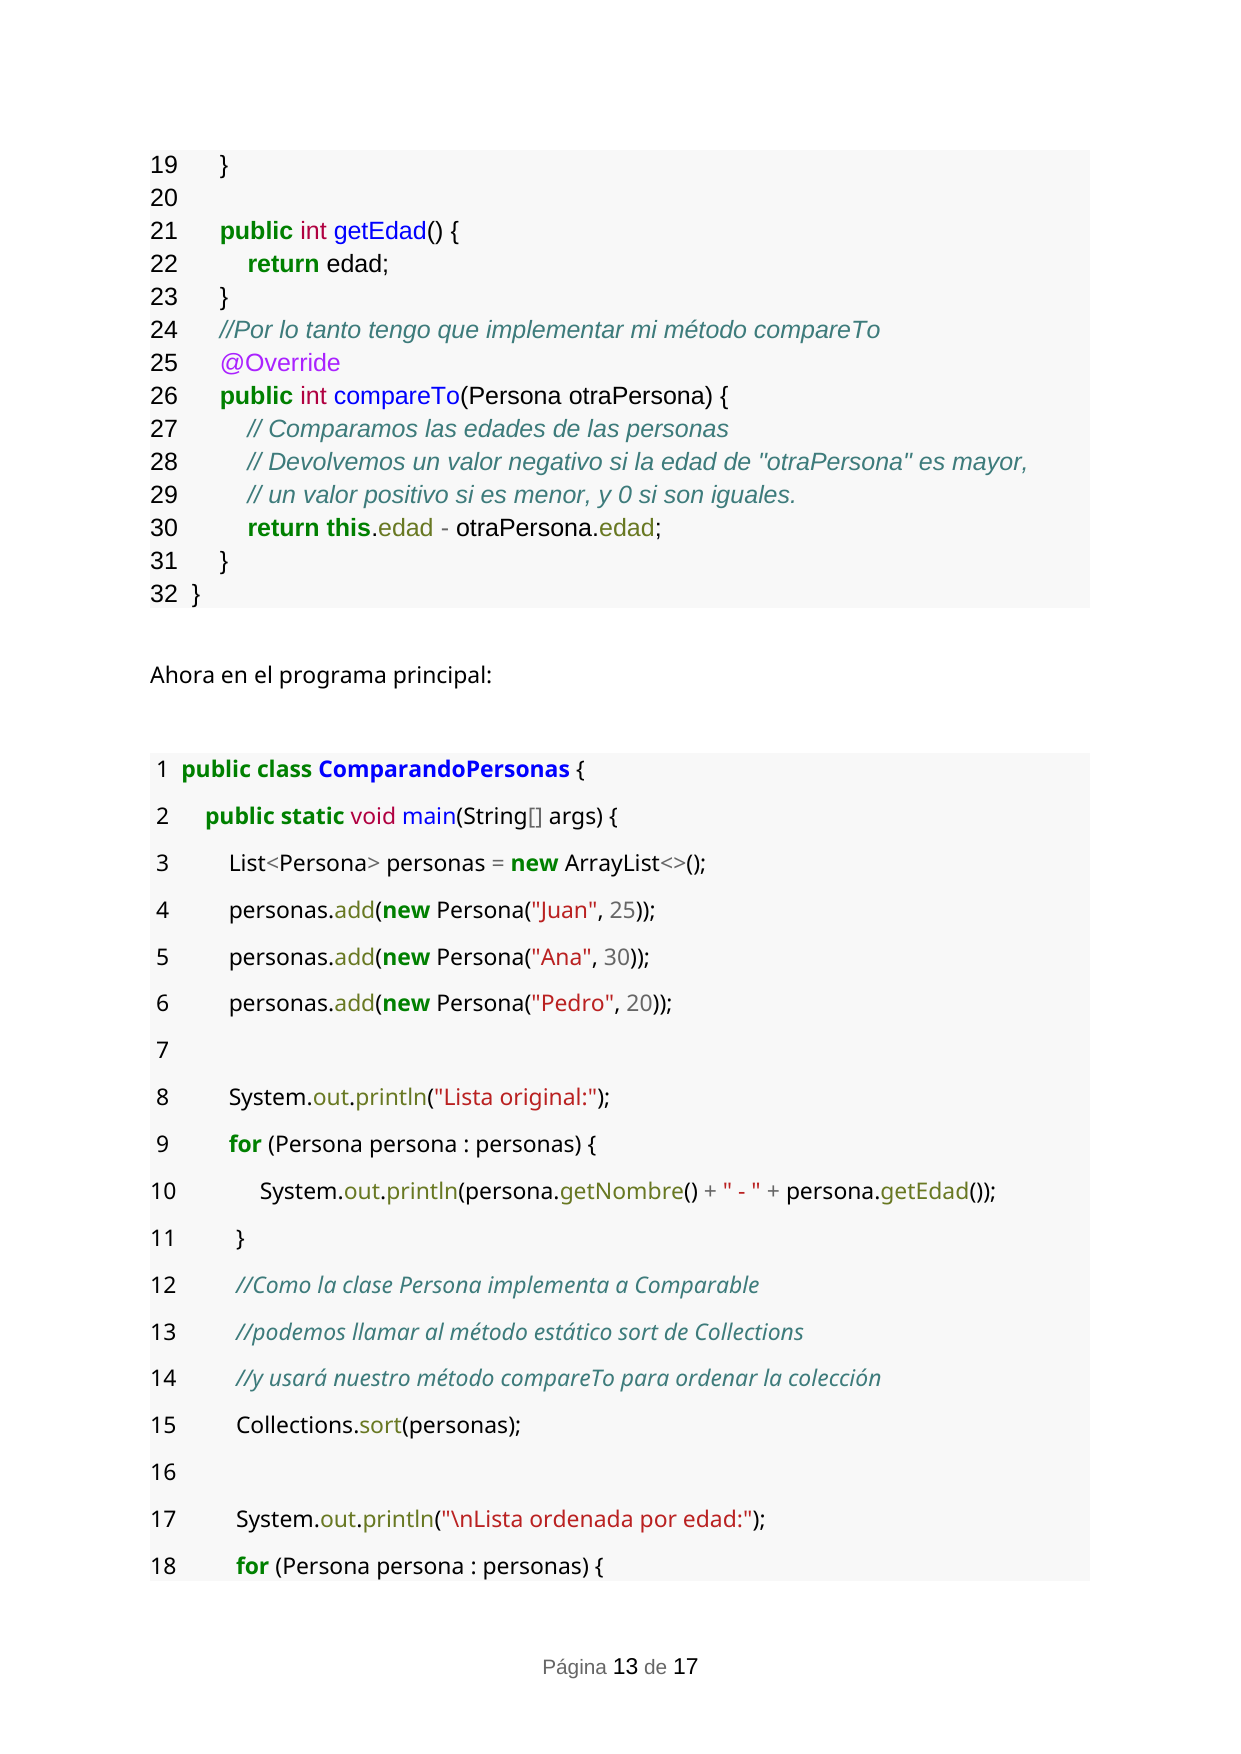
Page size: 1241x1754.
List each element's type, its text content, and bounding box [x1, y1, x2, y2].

text 10 System.out.println(persona.getNombre() + " - " + persona.getEdad()); [150, 1175, 1090, 1206]
text 24 //Por lo tanto tengo que implementar mi método compareTo [150, 315, 1090, 344]
text 14 //y usará nuestro método compareTo para ordenar la colección [150, 1362, 1090, 1393]
text 19 } [150, 150, 1090, 179]
text 20 [150, 183, 1090, 212]
text 18 for (Persona persona : personas) { [150, 1550, 1090, 1581]
text 8 System.out.println("Lista original:"); [150, 1081, 1090, 1112]
text 13 //podemos llamar al método estático sort de Collections [150, 1315, 1090, 1347]
text 22 return edad; [150, 249, 1090, 278]
text 25 @Override [150, 348, 1090, 377]
text 17 System.out.println("\nLista ordenada por edad:"); [150, 1503, 1090, 1534]
text 21 public int getEdad() { [150, 216, 1090, 245]
text 32 } [150, 579, 1090, 608]
text 27 // Comparamos las edades de las personas [150, 414, 1090, 443]
text 7 [150, 1034, 1090, 1065]
text 23 } [150, 282, 1090, 311]
text 12 //Como la clase Persona implementa a Comparable [150, 1268, 1090, 1300]
text 28 // Devolvemos un valor negativo si la edad de "otraPersona" es mayor, [150, 447, 1090, 476]
text 9 for (Persona persona : personas) { [150, 1128, 1090, 1159]
text 2 public static void main(String[] args) { [150, 800, 1090, 831]
text 30 return this.edad - otraPersona.edad; [150, 513, 1090, 542]
text 15 Collections.sort(personas); [150, 1409, 1090, 1440]
text 6 personas.add(new Persona("Pedro", 20)); [150, 987, 1090, 1018]
text 31 } [150, 546, 1090, 575]
text 11 } [150, 1222, 1090, 1253]
text 26 public int compareTo(Persona otraPersona) { [150, 381, 1090, 410]
text 29 // un valor positivo si es menor, y 0 si son iguales. [150, 480, 1090, 509]
text 5 personas.add(new Persona("Ana", 30)); [150, 940, 1090, 972]
text 16 [150, 1456, 1090, 1487]
text Ahora en el programa principal: [150, 659, 1090, 690]
text 3 List<Persona> personas = new ArrayList<>(); [150, 847, 1090, 878]
text 1 public class ComparandoPersonas { [150, 753, 1090, 784]
text 4 personas.add(new Persona("Juan", 25)); [150, 893, 1090, 925]
